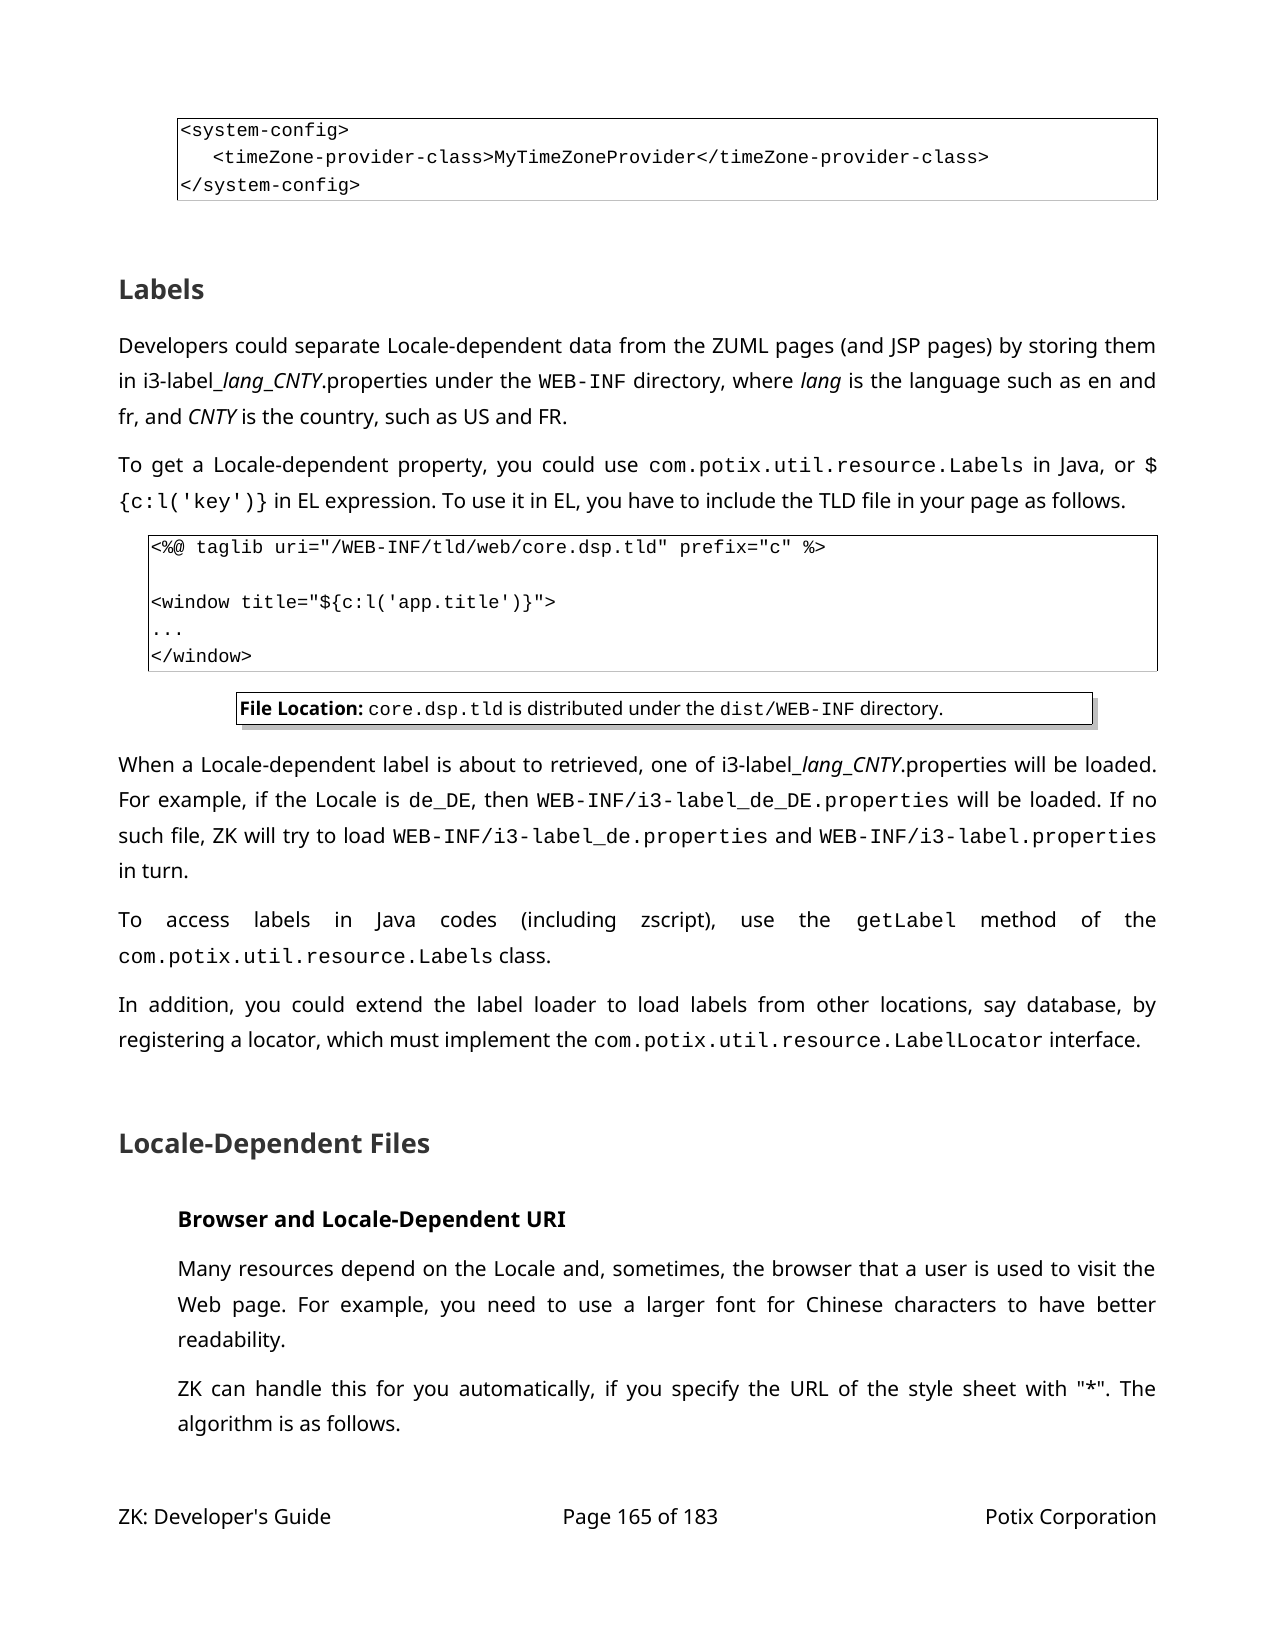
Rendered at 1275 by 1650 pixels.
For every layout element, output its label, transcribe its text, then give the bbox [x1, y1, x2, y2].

text File Location: core.dsp.tld is distributed under the dist/WEB-INF directory. [237, 693, 1092, 724]
text </system-config> [178, 172, 1157, 200]
text When a Locale-dependent label is about to retrieved, one of i3-label_lang_CNTY.properties will be loaded. For example, if the Locale is de_DE, then WEB-INF/i3-label_de_DE.properties will be loaded. If no such file, ZK will try to load WEB-INF/i3-label_de.properties and WEB-INF/i3-label.properties in turn. [118, 750, 1157, 885]
text To get a Locale-dependent property, you could use com.potix.util.resource.Labels in Java, or ${c:l('key')} in EL expression. To use it in EL, you have to include the TLD file in your page as follows. [118, 451, 1157, 515]
text <window title="${c:l('app.title')}"> [149, 590, 1157, 614]
text To access labels in Java codes (including zscript), use the getLabel method of the com.potix.util.resource.Labels class. [118, 905, 1157, 969]
text <system-config> [178, 119, 1157, 142]
subtitle Locale-Dependent Files [118, 1125, 1157, 1161]
text Many resources depend on the Locale and, sometimes, the browser that a user is used to visit the Web page. For example, you need to use a larger font for Chinese characters to have better readability. [177, 1254, 1157, 1353]
text Developers could separate Locale-dependent data from the ZUML pages (and JSP pages) by storing them in i3-label_lang_CNTY.properties under the WEB-INF directory, where lang is the language such as en and fr, and CNTY is the country, such as US and FR. [118, 331, 1157, 430]
subtitle Browser and Locale-Dependent URI [177, 1204, 1157, 1234]
text </window> [149, 644, 1157, 671]
text ... [149, 617, 1157, 641]
text ZK can handle this for you automatically, if you specify the URL of the style sheet with "*". The algorithm is as follows. [177, 1374, 1157, 1437]
text In addition, you could extend the label loader to load labels from other locations, say database, by registering a locator, which must implement the com.potix.util.resource.LabelLocator interface. [118, 990, 1157, 1054]
subtitle Labels [118, 271, 1157, 307]
text <%@ taglib uri="/WEB-INF/tld/web/core.dsp.tld" prefix="c" %> [149, 536, 1157, 559]
text <timeZone-provider-class>MyTimeZoneProvider</timeZone-provider-class> [178, 145, 1157, 169]
